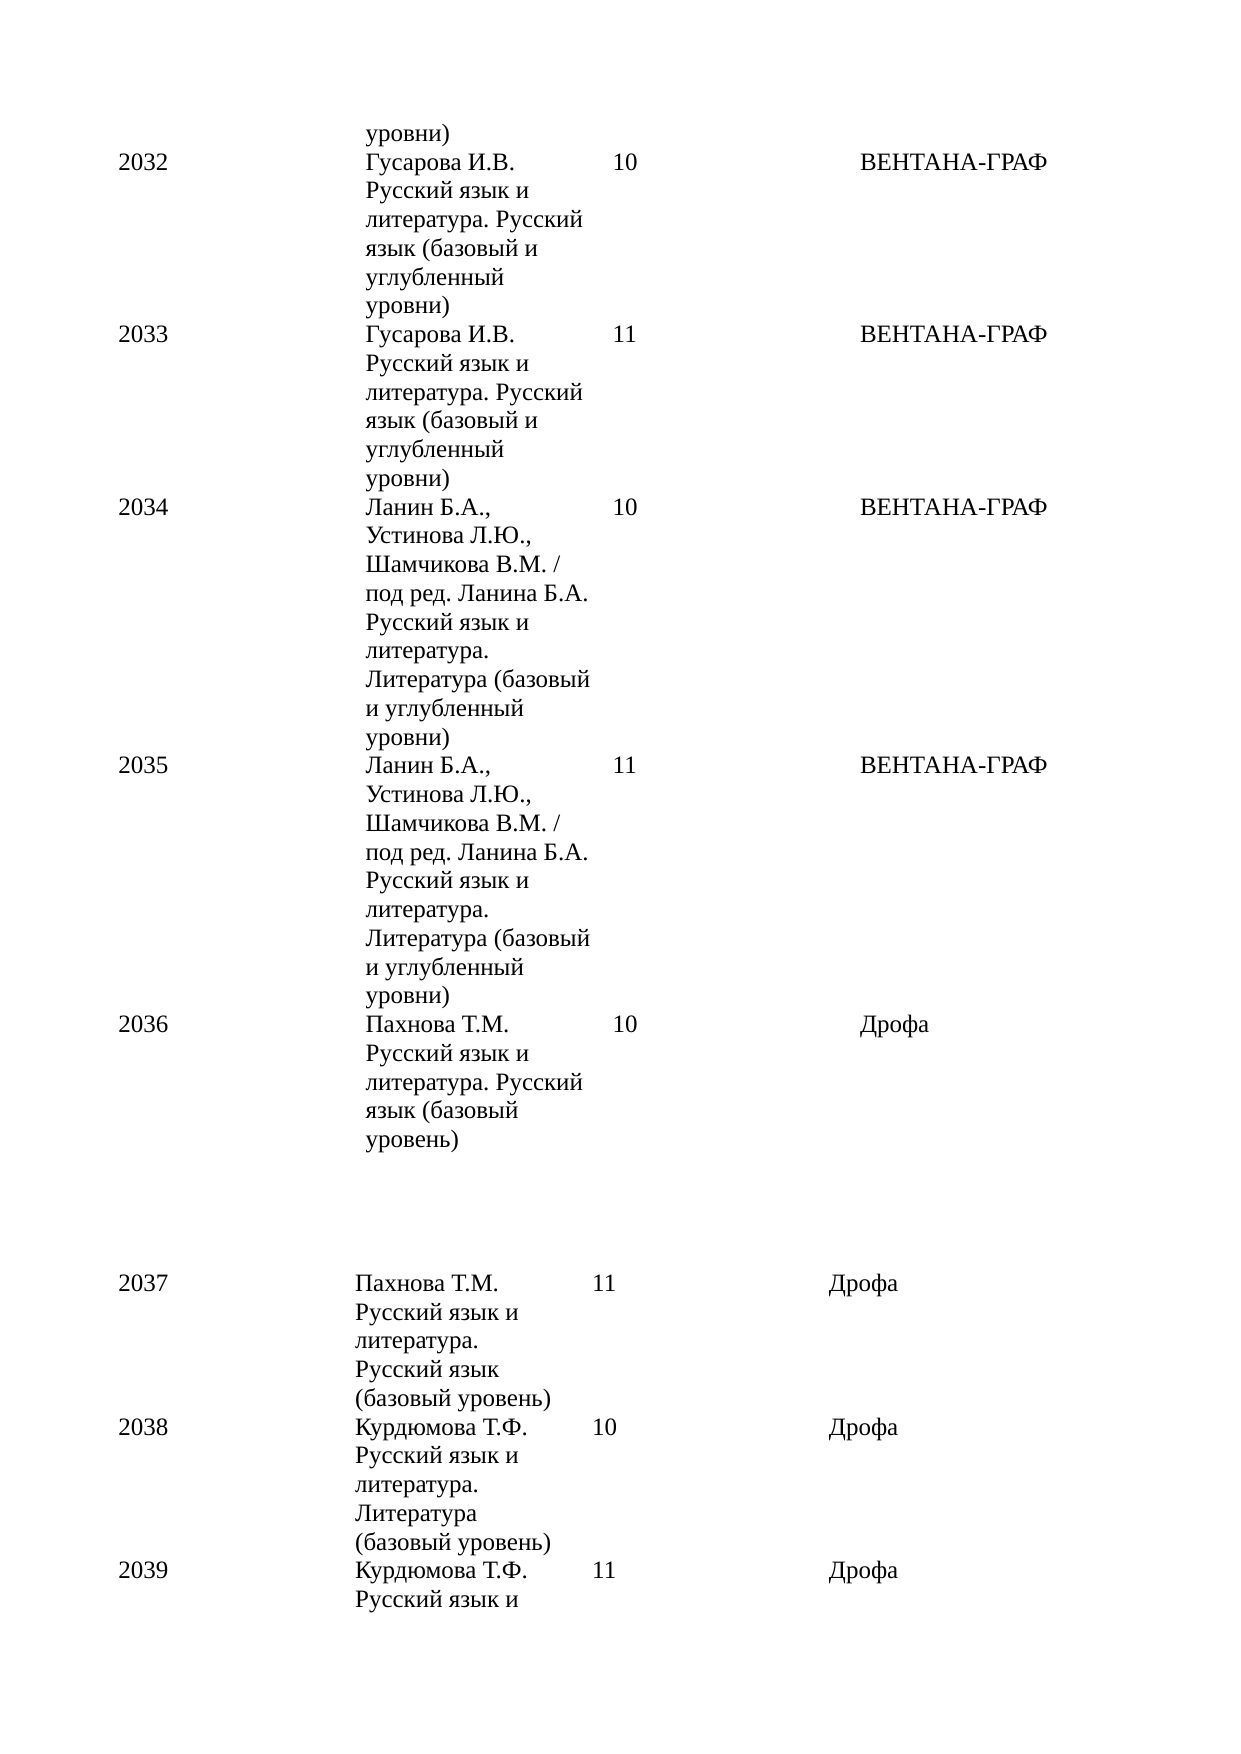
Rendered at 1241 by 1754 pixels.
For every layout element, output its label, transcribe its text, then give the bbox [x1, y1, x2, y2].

table_cell Курдюмова Т.Ф. Русский язык и [344, 1556, 581, 1636]
table_cell ВЕНТАНА-ГРАФ [849, 492, 1096, 751]
table_header 11 [581, 1268, 817, 1412]
table_cell 2034 [107, 492, 354, 751]
table_cell ВЕНТАНА-ГРАФ [849, 147, 1096, 319]
table_cell 10 [581, 1412, 817, 1556]
table_cell [601, 118, 848, 147]
table_header Дрофа [818, 1268, 1054, 1412]
table_header Пахнова Т.М. Русский язык и литература. Русский язык (базовый уровень) [344, 1268, 581, 1412]
table_cell 10 [601, 1009, 848, 1153]
table_cell 10 [601, 492, 848, 751]
table_cell Дрофа [849, 1009, 1096, 1153]
table_cell [107, 118, 354, 147]
table_cell Дрофа [818, 1412, 1054, 1556]
table_cell 2036 [107, 1009, 354, 1153]
table_cell Дрофа [818, 1556, 1054, 1636]
table_cell ВЕНТАНА-ГРАФ [849, 751, 1096, 1009]
table_cell 11 [581, 1556, 817, 1636]
table_cell Гусарова И.В. Русский язык и литература. Русский язык (базовый и углубленный уровни) [354, 147, 601, 319]
table_cell ВЕНТАНА-ГРАФ [849, 319, 1096, 492]
table_cell 2038 [107, 1412, 344, 1556]
table_cell Ланин Б.А., Устинова Л.Ю., Шамчикова В.М. / под ред. Ланина Б.А. Русский язык и литература. Литература (базовый и углубленный уровни) [354, 751, 601, 1009]
table_cell Гусарова И.В. Русский язык и литература. Русский язык (базовый и углубленный уровни) [354, 319, 601, 492]
table_cell уровни) [354, 118, 601, 147]
table_cell Курдюмова Т.Ф. Русский язык и литература. Литература (базовый уровень) [344, 1412, 581, 1556]
table_cell 11 [601, 319, 848, 492]
table_cell 11 [601, 751, 848, 1009]
table_cell [849, 118, 1096, 147]
table_cell 10 [601, 147, 848, 319]
table_cell Ланин Б.А., Устинова Л.Ю., Шамчикова В.М. / под ред. Ланина Б.А. Русский язык и литература. Литература (базовый и углубленный уровни) [354, 492, 601, 751]
table_cell 2035 [107, 751, 354, 1009]
table_cell 2039 [107, 1556, 344, 1636]
table_cell 2032 [107, 147, 354, 319]
table_cell Пахнова Т.М. Русский язык и литература. Русский язык (базовый уровень) [354, 1009, 601, 1153]
table_cell 2033 [107, 319, 354, 492]
table_header 2037 [107, 1268, 344, 1412]
